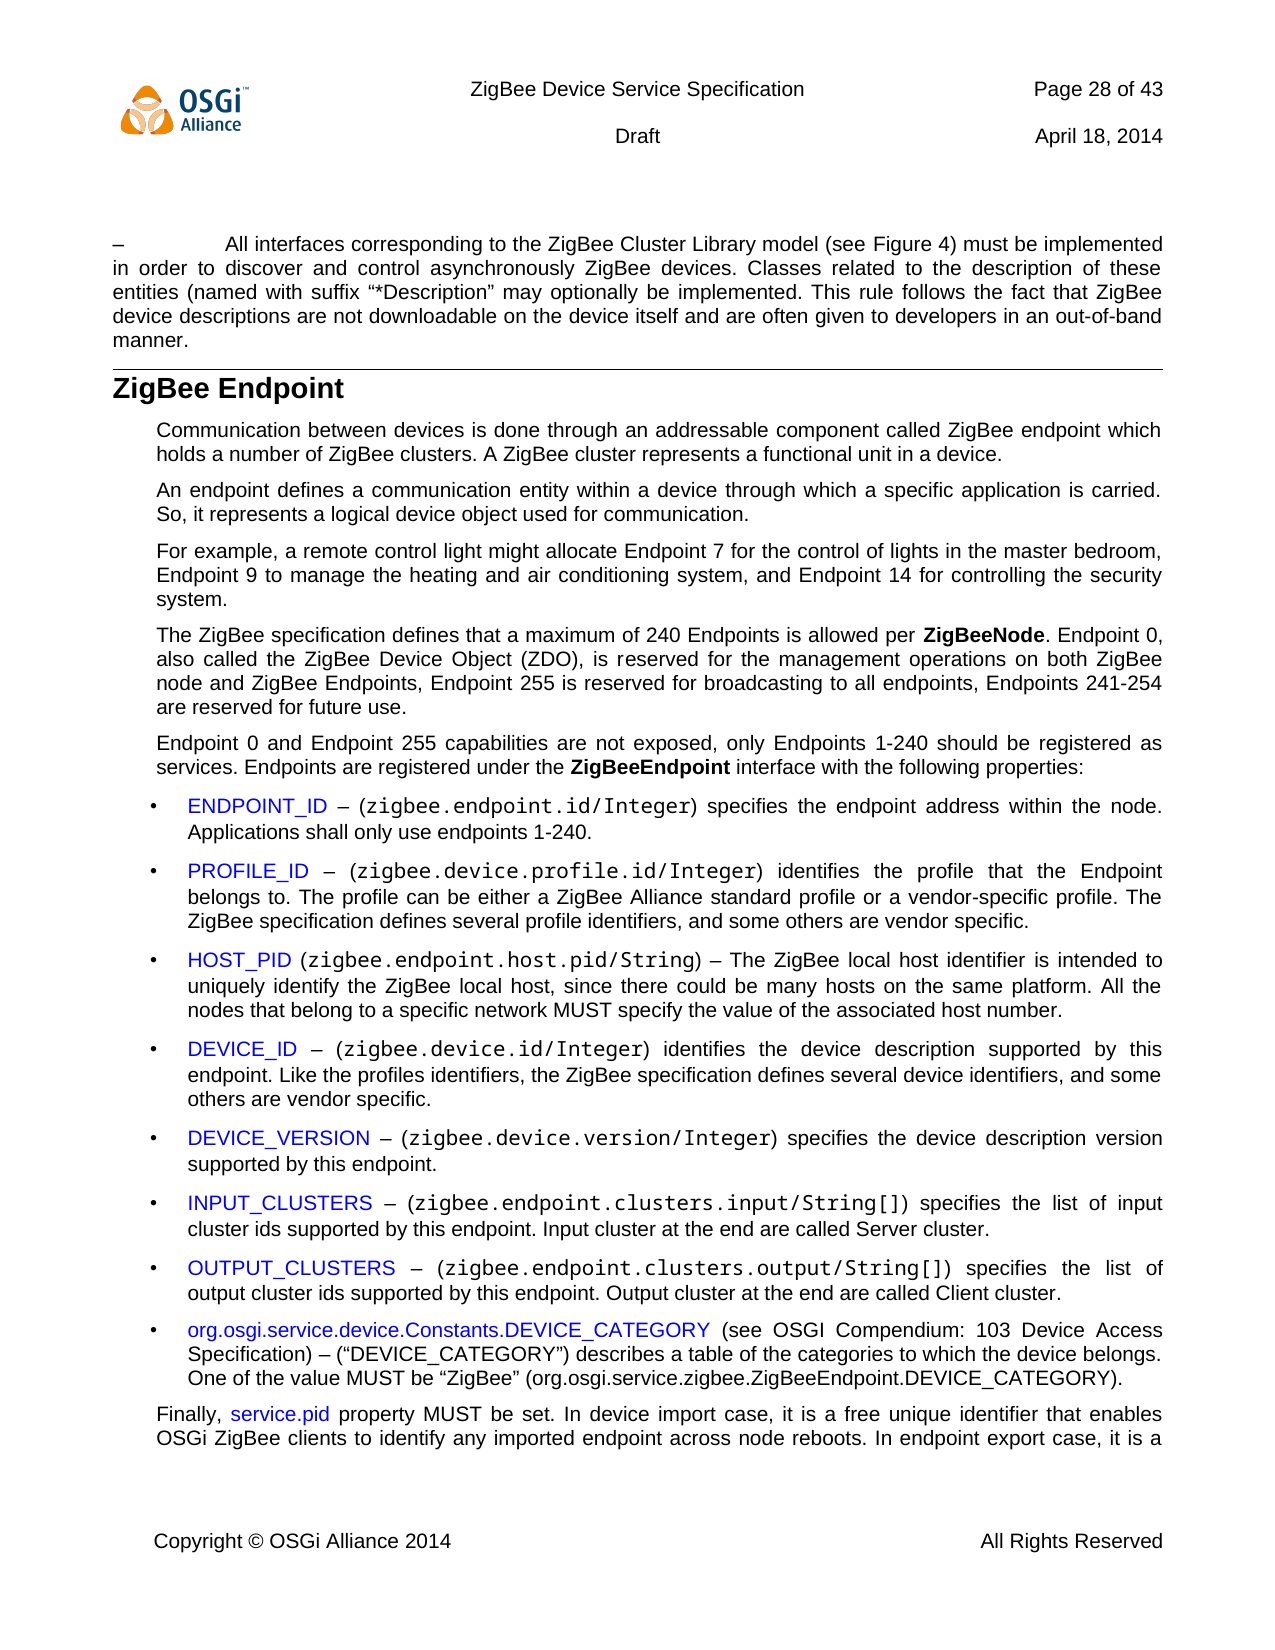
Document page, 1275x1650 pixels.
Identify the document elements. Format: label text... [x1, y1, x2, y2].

list HOST_PID (zigbee.endpoint.host.pid/String) – The ZigBee local host identifier is intended to uniquely identify the ZigBee local host, since there could be many hosts on the same platform. All the nodes that belong to a specific network MUST specify the value of the associated host number. [150, 945, 1163, 1022]
text Endpoint 0 and Endpoint 255 capabilities are not exposed, only Endpoints 1-240 should be registered as services. Endpoints are registered under the ZigBeeEndpoint interface with the following properties: [156, 731, 1163, 779]
picture [113, 78, 257, 142]
text The ZigBee specification defines that a maximum of 240 Endpoints is allowed per ZigBeeNode. Endpoint 0, also called the ZigBee Device Object (ZDO), is reserved for the management operations on both ZigBee node and ZigBee Endpoints, Endpoint 255 is reserved for broadcasting to all endpoints, Endpoints 241-254 are reserved for future use. [156, 623, 1163, 719]
text Communication between devices is done through an addressable component called ZigBee endpoint which holds a number of ZigBee clusters. A ZigBee cluster represents a functional unit in a device. [156, 418, 1163, 466]
list INPUT_CLUSTERS – (zigbee.endpoint.clusters.input/String[]) specifies the list of input cluster ids supported by this endpoint. Input cluster at the end are called Server cluster. [150, 1188, 1163, 1240]
list PROFILE_ID – (zigbee.device.profile.id/Integer) identifies the profile that the Endpoint belongs to. The profile can be either a ZigBee Alliance standard profile or a vendor-specific profile. The ZigBee specification defines several profile identifiers, and some others are vendor specific. [150, 856, 1163, 933]
list DEVICE_VERSION – (zigbee.device.version/Integer) specifies the device description version supported by this endpoint. [150, 1123, 1163, 1175]
subtitle ZigBee Endpoint [112, 370, 1163, 405]
text For example, a remote control light might allocate Endpoint 7 for the control of lights in the master bedroom, Endpoint 9 to manage the heating and air conditioning system, and Endpoint 14 for controlling the security system. [156, 538, 1163, 610]
text An endpoint defines a communication entity within a device through which a specific application is carried. So, it represents a logical device object used for communication. [156, 478, 1163, 526]
text Finally, service.pid property MUST be set. In device import case, it is a free unique identifier that enables OSGi ZigBee clients to identify any imported endpoint across node reboots. In endpoint export case, it is a [156, 1402, 1163, 1450]
list ENDPOINT_ID – (zigbee.endpoint.id/Integer) specifies the endpoint address within the node. Applications shall only use endpoints 1-240. [150, 792, 1163, 844]
list DEVICE_ID – (zigbee.device.id/Integer) identifies the device description supported by this endpoint. Like the profiles identifiers, the ZigBee specification defines several device identifiers, and some others are vendor specific. [150, 1034, 1163, 1111]
list OUTPUT_CLUSTERS – (zigbee.endpoint.clusters.output/String[]) specifies the list of output cluster ids supported by this endpoint. Output cluster at the end are called Client cluster. [150, 1253, 1163, 1305]
list org.osgi.service.device.Constants.DEVICE_CATEGORY (see OSGI Compendium: 103 Device Access Specification) – (“DEVICE_CATEGORY”) describes a table of the categories to which the device belongs. One of the value MUST be “ZigBee” (org.osgi.service.zigbee.ZigBeeEndpoint.DEVICE_CATEGORY). [150, 1318, 1163, 1390]
